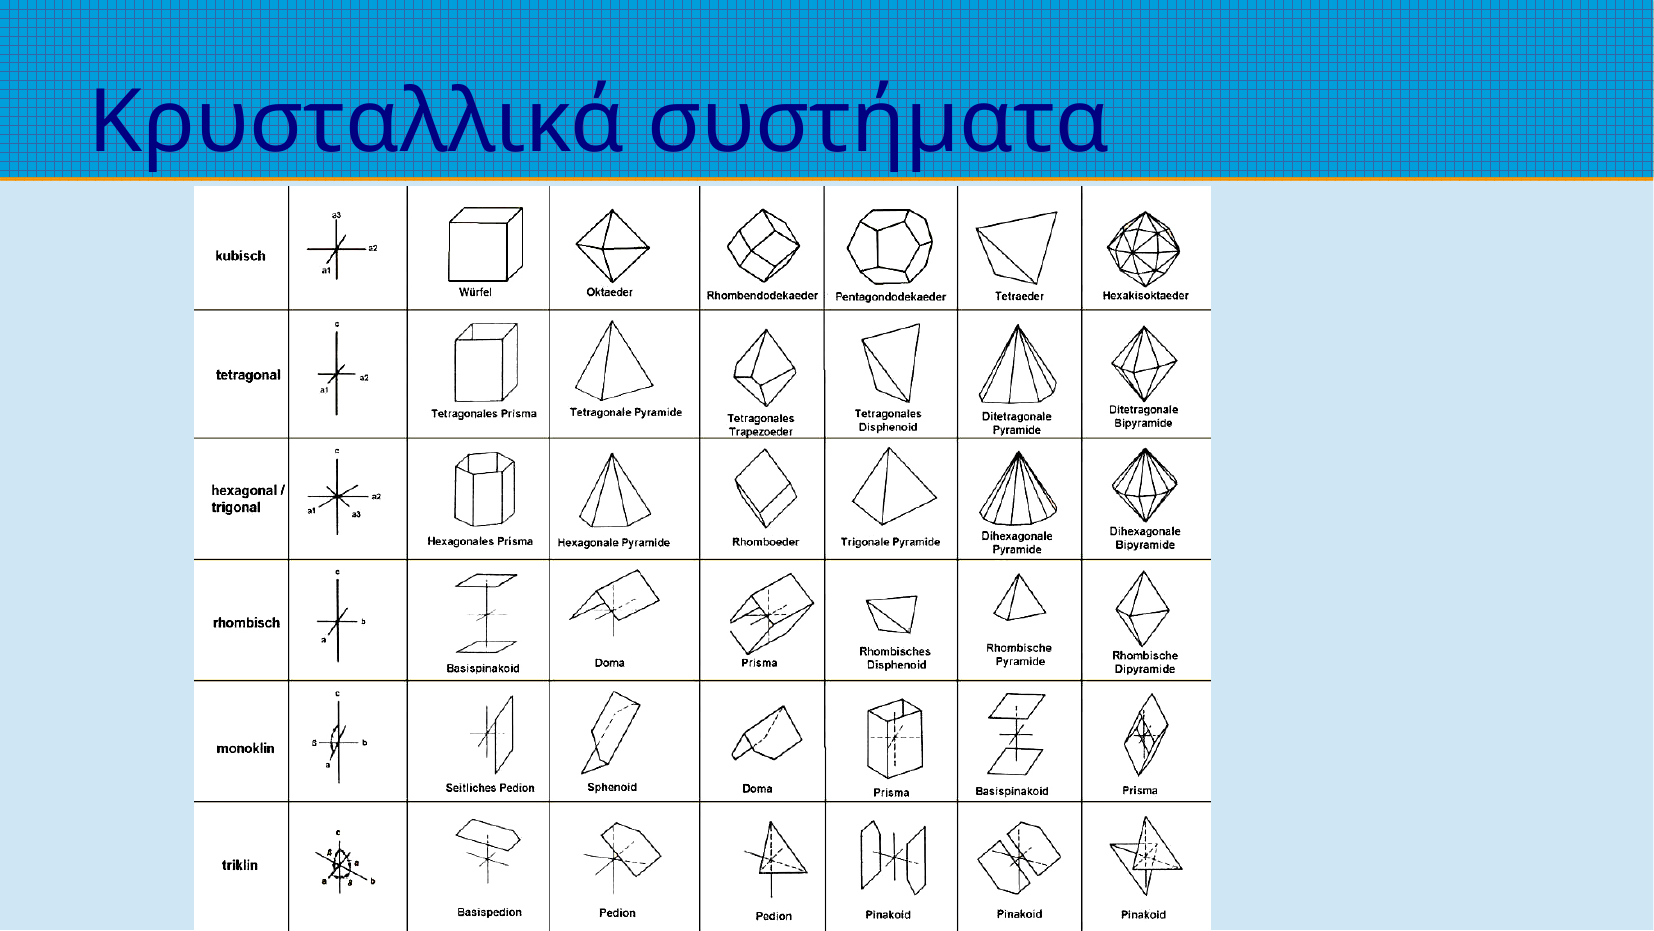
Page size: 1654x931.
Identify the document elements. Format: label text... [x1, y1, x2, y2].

title Κρυσταλλικά συστήματα [88, 14, 1565, 178]
picture [194, 186, 1211, 931]
